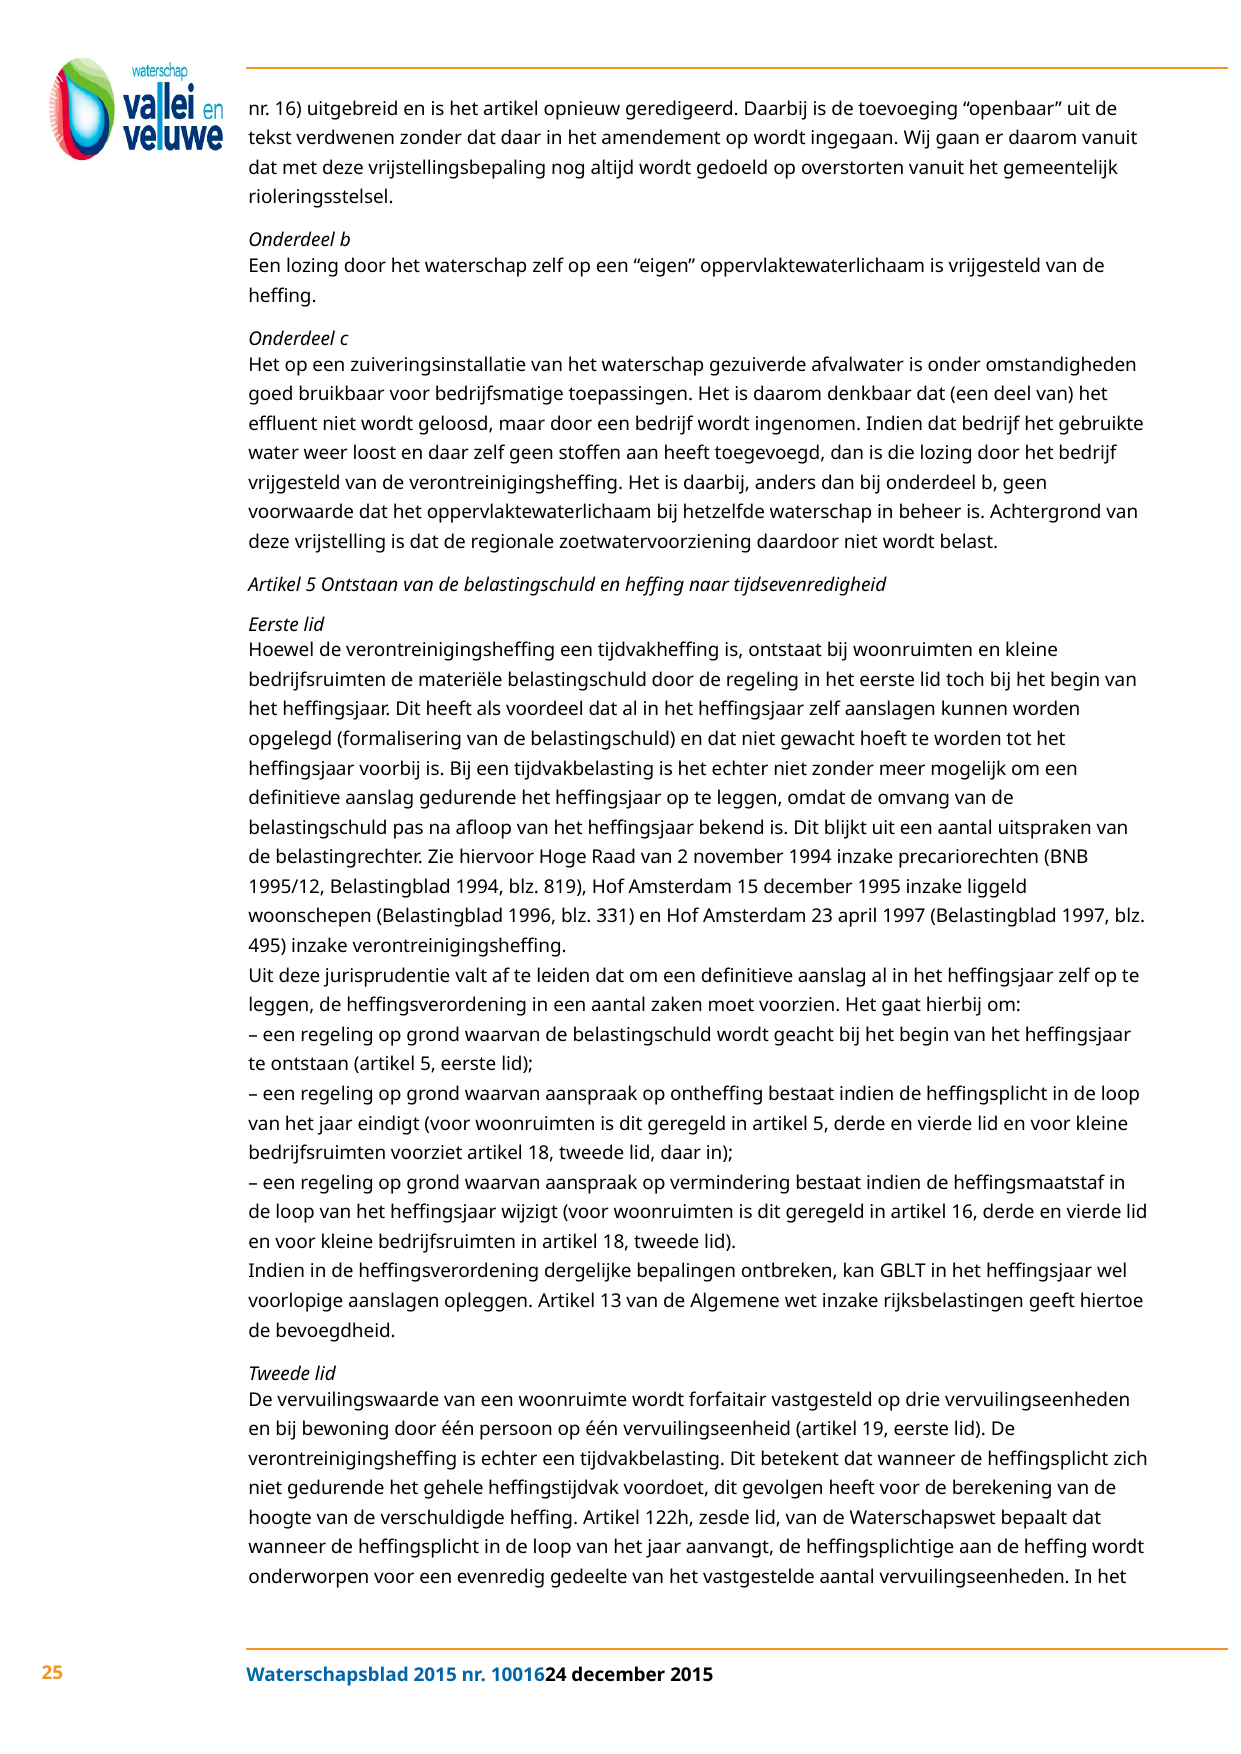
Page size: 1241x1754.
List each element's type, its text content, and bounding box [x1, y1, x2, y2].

text Indien in de heffingsverordening dergelijke bepalingen ontbreken, kan GBLT in het heffingsjaar wel voorlopige aanslagen opleggen. Artikel 13 van de Algemene wet inzake rijksbelastingen geeft hiertoe de bevoegdheid. [248, 1258, 1152, 1343]
text – een regeling op grond waarvan de belastingschuld wordt geacht bij het begin van het heffingsjaar te ontstaan (artikel 5, eerste lid); [248, 1021, 1152, 1076]
text Onderdeel b [248, 227, 1152, 252]
text Artikel 5 Ontstaan van de belastingschuld en heffing naar tijdsevenredigheid [248, 571, 1152, 597]
picture [41, 47, 231, 172]
text Uit deze jurisprudentie valt af te leiden dat om een definitieve aanslag al in het heffingsjaar zelf op te leggen, de heffingsverordening in een aantal zaken moet voorzien. Het gaat hierbij om: [248, 962, 1152, 1017]
text – een regeling op grond waarvan aanspraak op ontheffing bestaat indien de heffingsplicht in de loop van het jaar eindigt (voor woonruimten is dit geregeld in artikel 5, derde en vierde lid en voor kleine bedrijfsruimten voorziet artikel 18, tweede lid, daar in); [248, 1080, 1152, 1165]
text Een lozing door het waterschap zelf op een “eigen” oppervlaktewaterlichaam is vrijgesteld van de heffing. [248, 252, 1152, 308]
text – een regeling op grond waarvan aanspraak op vermindering bestaat indien de heffingsmaatstaf in de loop van het heffingsjaar wijzigt (voor woonruimten is dit geregeld in artikel 16, derde en vierde lid en voor kleine bedrijfsruimten in artikel 18, tweede lid). [248, 1169, 1152, 1254]
text Tweede lid [248, 1360, 1152, 1386]
text De vervuilingswaarde van een woonruimte wordt forfaitair vastgesteld op drie vervuilingseenheden en bij bewoning door één persoon op één vervuilingseenheid (artikel 19, eerste lid). De verontreinigingsheffing is echter een tijdvakbelasting. Dit betekent dat wanneer de heffingsplicht zich niet gedurende het gehele heffingstijdvak voordoet, dit gevolgen heeft voor de berekening van de hoogte van de verschuldigde heffing. Artikel 122h, zesde lid, van de Waterschapswet bepaalt dat wanneer de heffingsplicht in de loop van het jaar aanvangt, de heffingsplichtige aan de heffing wordt onderworpen voor een evenredig gedeelte van het vastgestelde aantal vervuilingseenheden. In het [248, 1386, 1152, 1589]
text Eerste lid [248, 611, 1152, 636]
text nr. 16) uitgebreid en is het artikel opnieuw geredigeerd. Daarbij is de toevoeging “openbaar” uit de tekst verdwenen zonder dat daar in het amendement op wordt ingegaan. Wij gaan er daarom vanuit dat met deze vrijstellingsbepaling nog altijd wordt gedoeld op overstorten vanuit het gemeentelijk rioleringsstelsel. [248, 95, 1152, 209]
text Onderdeel c [248, 325, 1152, 351]
text Het op een zuiveringsinstallatie van het waterschap gezuiverde afvalwater is onder omstandigheden goed bruikbaar voor bedrijfsmatige toepassingen. Het is daarom denkbaar dat (een deel van) het effluent niet wordt geloosd, maar door een bedrijf wordt ingenomen. Indien dat bedrijf het gebruikte water weer loost en daar zelf geen stoffen aan heeft toegevoegd, dan is die lozing door het bedrijf vrijgesteld van de verontreinigingsheffing. Het is daarbij, anders dan bij onderdeel b, geen voorwaarde dat het oppervlaktewaterlichaam bij hetzelfde waterschap in beheer is. Achtergrond van deze vrijstelling is dat de regionale zoetwatervoorziening daardoor niet wordt belast. [248, 351, 1152, 554]
text Hoewel de verontreinigingsheffing een tijdvakheffing is, ontstaat bij woonruimten en kleine bedrijfsruimten de materiële belastingschuld door de regeling in het eerste lid toch bij het begin van het heffingsjaar. Dit heeft als voordeel dat al in het heffingsjaar zelf aanslagen kunnen worden opgelegd (formalisering van de belastingschuld) en dat niet gewacht hoeft te worden tot het heffingsjaar voorbij is. Bij een tijdvakbelasting is het echter niet zonder meer mogelijk om een definitieve aanslag gedurende het heffingsjaar op te leggen, omdat de omvang van de belastingschuld pas na afloop van het heffingsjaar bekend is. Dit blijkt uit een aantal uitspraken van de belastingrechter. Zie hiervoor Hoge Raad van 2 november 1994 inzake precariorechten (BNB 1995/12, Belastingblad 1994, blz. 819), Hof Amsterdam 15 december 1995 inzake liggeld woonschepen (Belastingblad 1996, blz. 331) en Hof Amsterdam 23 april 1997 (Belastingblad 1997, blz. 495) inzake verontreinigingsheffing. [248, 636, 1152, 958]
